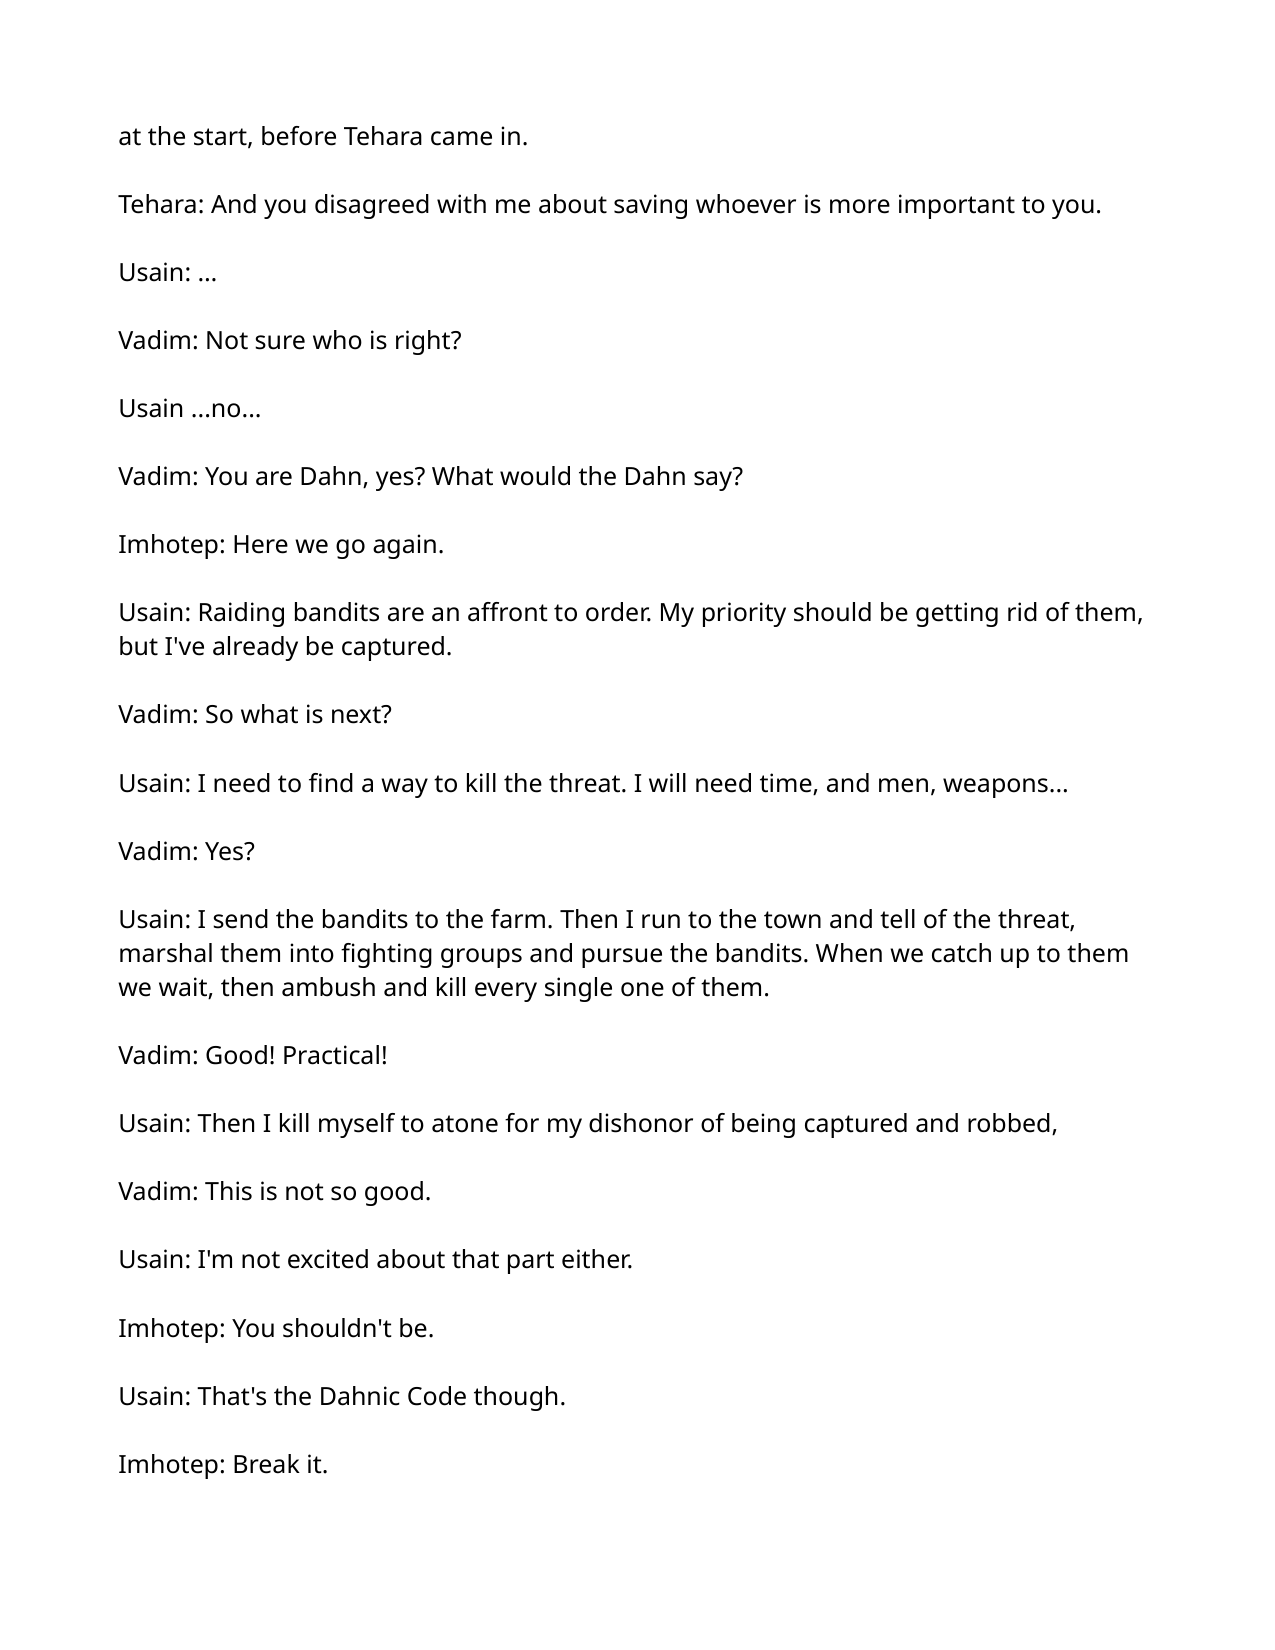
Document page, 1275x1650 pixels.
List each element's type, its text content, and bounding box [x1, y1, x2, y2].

text Usain: I send the bandits to the farm. Then I run to the town and tell of the threat, marshal them into fighting groups and pursue the bandits. When we catch up to them we wait, then ambush and kill every single one of them. [118, 902, 1157, 1004]
text Vadim: This is not so good. [118, 1174, 1157, 1208]
text Imhotep: Break it. [118, 1447, 1157, 1481]
text Vadim: You are Dahn, yes? What would the Dahn say? [118, 459, 1157, 493]
text Usain: Raiding bandits are an affront to order. My priority should be getting rid of them, but I've already be captured. [118, 595, 1157, 663]
text Vadim: So what is next? [118, 697, 1157, 731]
text Imhotep: Here we go again. [118, 527, 1157, 561]
text Usain: … [118, 254, 1157, 288]
text Imhotep: You shouldn't be. [118, 1310, 1157, 1344]
text Tehara: And you disagreed with me about saving whoever is more important to you. [118, 186, 1157, 220]
text Usain: I'm not excited about that part either. [118, 1242, 1157, 1276]
text Usain: Then I kill myself to atone for my dishonor of being captured and robbed, [118, 1106, 1157, 1140]
text Usain: That's the Dahnic Code though. [118, 1378, 1157, 1412]
text Vadim: Yes? [118, 833, 1157, 867]
text Usain: I need to find a way to kill the threat. I will need time, and men, weapons... [118, 765, 1157, 799]
text Vadim: Not sure who is right? [118, 322, 1157, 357]
text Usain ...no... [118, 391, 1157, 425]
text at the start, before Tehara came in. [118, 118, 1157, 152]
text Vadim: Good! Practical! [118, 1038, 1157, 1072]
